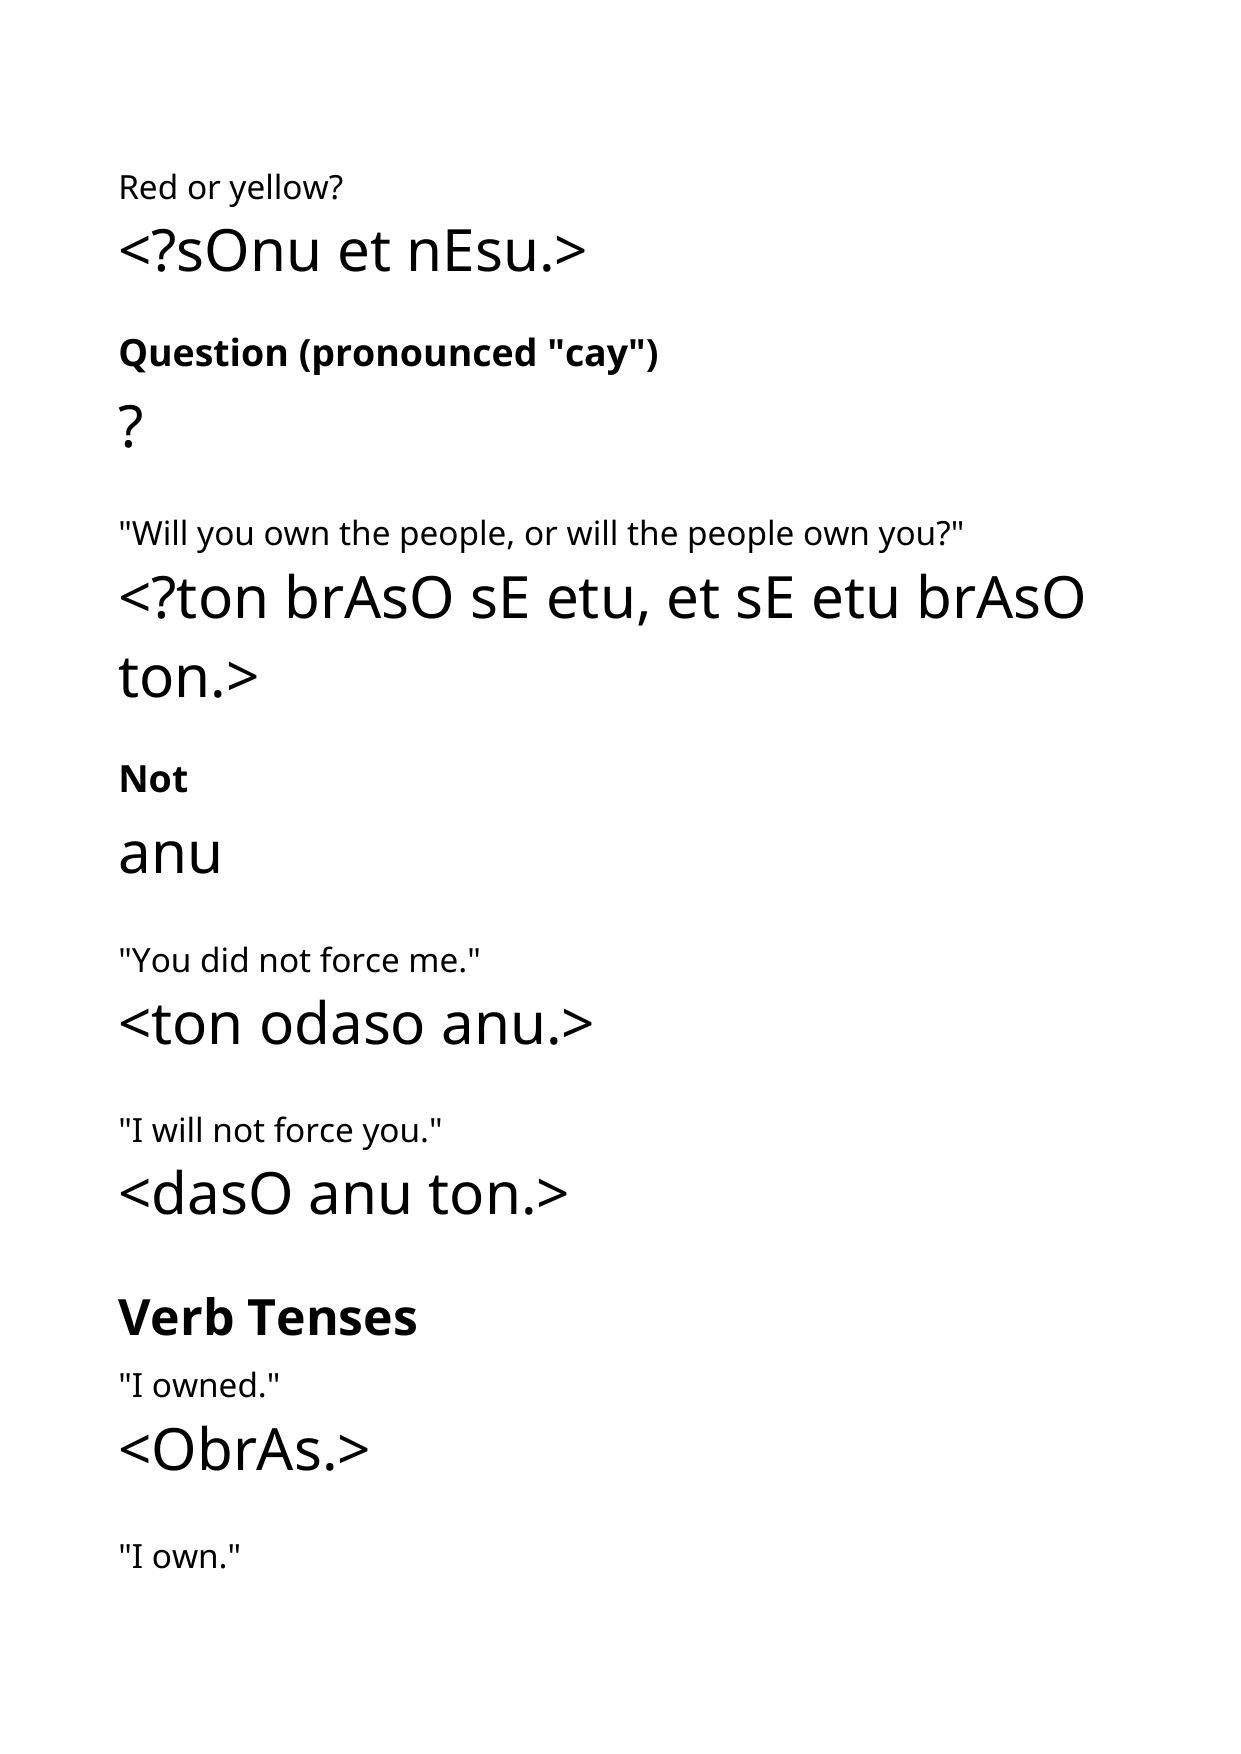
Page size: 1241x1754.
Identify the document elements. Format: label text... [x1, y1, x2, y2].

text ? [118, 385, 1122, 465]
subtitle Question (pronounced "cay") [118, 326, 1122, 377]
text "I will not force you." [118, 1107, 1122, 1152]
text "I owned." [118, 1362, 1122, 1408]
text <?sOnu et nEsu.> [118, 209, 1122, 288]
text anu [118, 811, 1122, 891]
text "Will you own the people, or will the people own you?" [118, 510, 1122, 556]
text <?ton brAsO sE etu, et sE etu brAsO ton.> [118, 556, 1122, 714]
text <ObrAs.> [118, 1408, 1122, 1487]
subtitle Not [118, 752, 1122, 803]
text <ton odaso anu.> [118, 982, 1122, 1061]
subtitle Verb Tenses [118, 1282, 1122, 1350]
text Red or yellow? [118, 163, 1122, 209]
text "I own." [118, 1532, 1122, 1578]
text <dasO anu ton.> [118, 1152, 1122, 1232]
text "You did not force me." [118, 936, 1122, 982]
